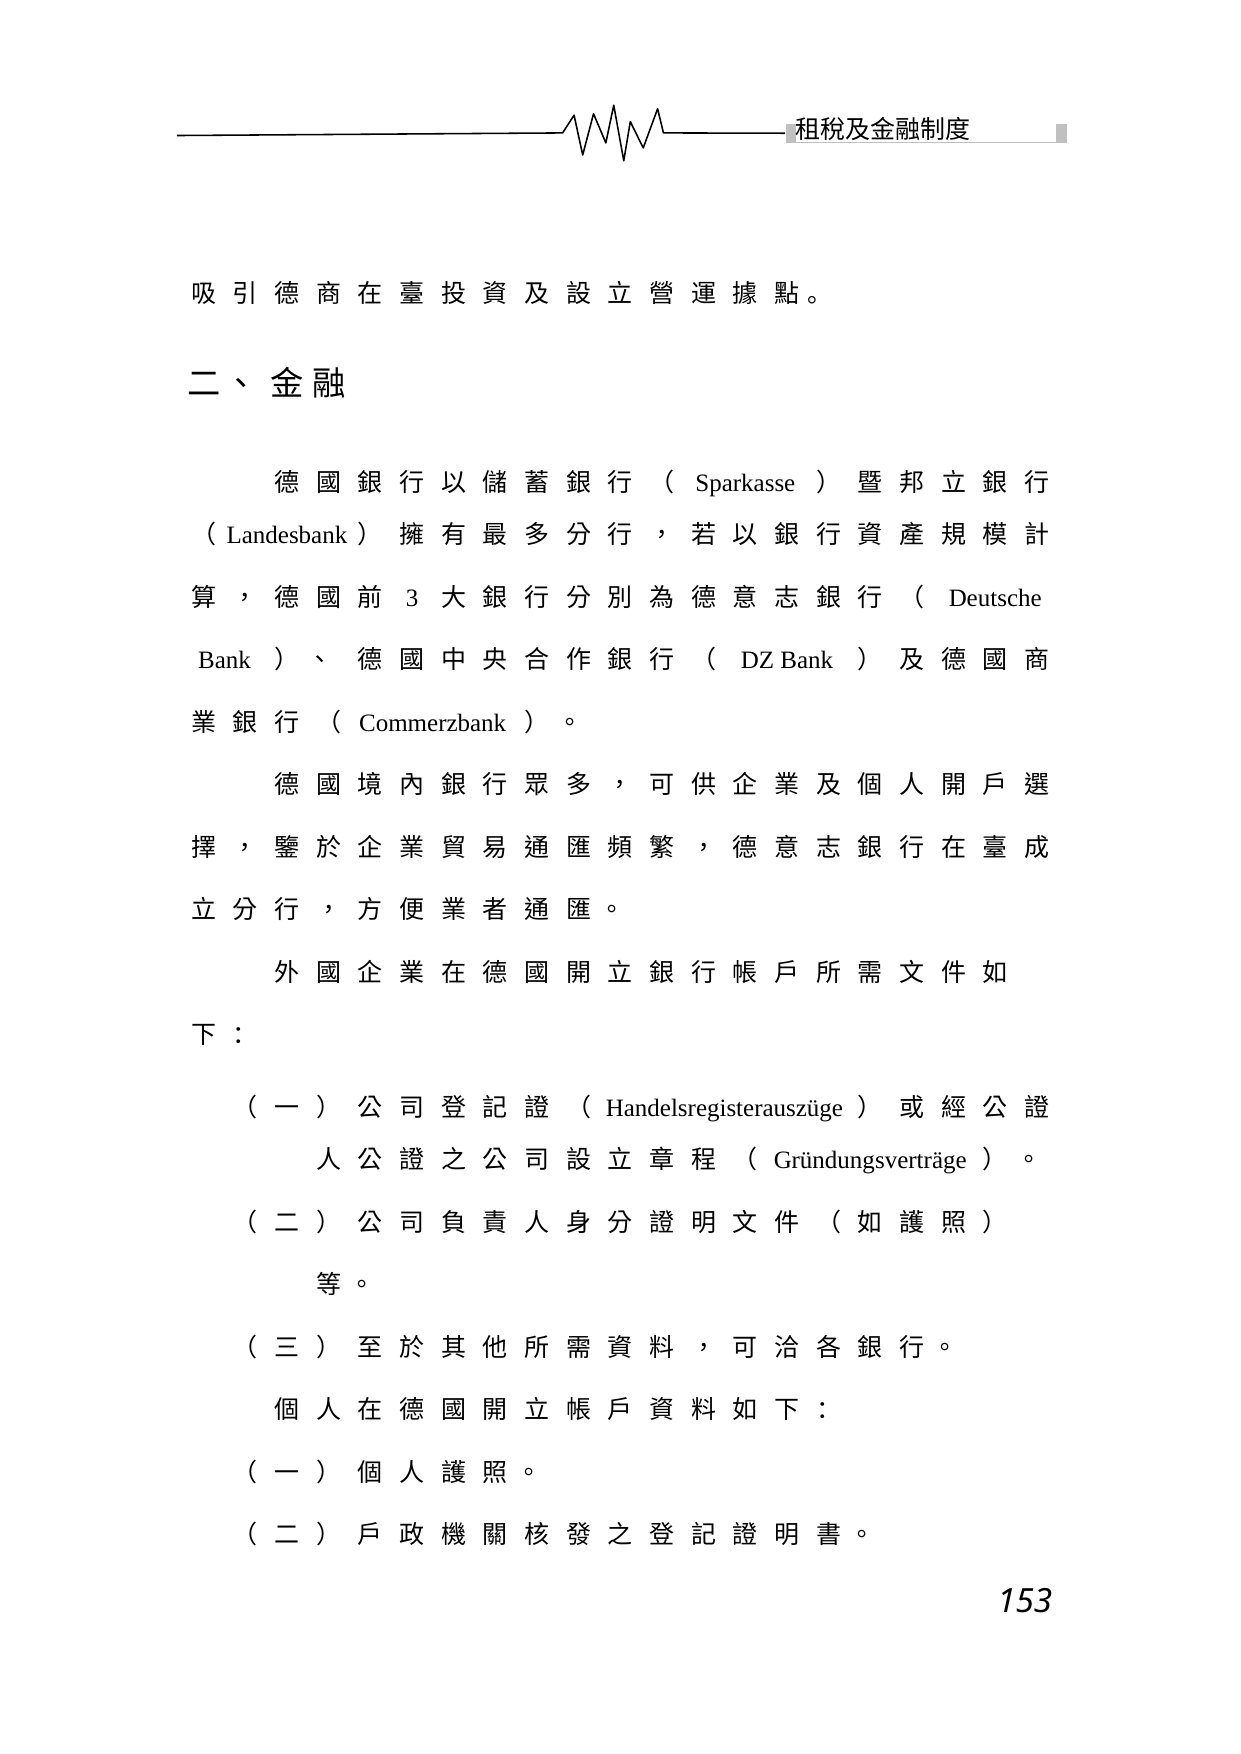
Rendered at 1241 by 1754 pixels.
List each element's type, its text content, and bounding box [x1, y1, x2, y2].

text 德國境內銀行眾多，可供企業及個人開戶選擇，鑒於企業貿易通匯頻繁，德意志銀行在臺成立分行，方便業者通匯。 [183, 741, 1058, 929]
text 二、金融 [183, 339, 1058, 402]
text （二）戶政機關核發之登記證明書。 [207, 1491, 1058, 1554]
text （三）至於其他所需資料，可洽各銀行。 [207, 1304, 1058, 1366]
text （二）公司負責人身分證明文件（如護照）等。 [207, 1179, 1058, 1304]
text 外國企業在德國開立銀行帳戶所需文件如下： [183, 929, 1058, 1054]
text 個人在德國開立帳戶資料如下： [183, 1366, 1058, 1429]
text 吸引德商在臺投資及設立營運據點。 [183, 250, 1058, 313]
text （一）個人護照。 [207, 1429, 1058, 1491]
text （一）公司登記證（Handelsregisterauszüge）或經公證人公證之公司設立章程（Gründungsverträge）。 [207, 1054, 1058, 1179]
text 德國銀行以儲蓄銀行（Sparkasse）暨邦立銀行（Landesbank）擁有最多分行，若以銀行資產規模計算，德國前3大銀行分別為德意志銀行（Deutsche Bank）、德國中央合作銀行（DZ Bank）及德國商業銀行（Commerzbank）。 [183, 429, 1058, 741]
